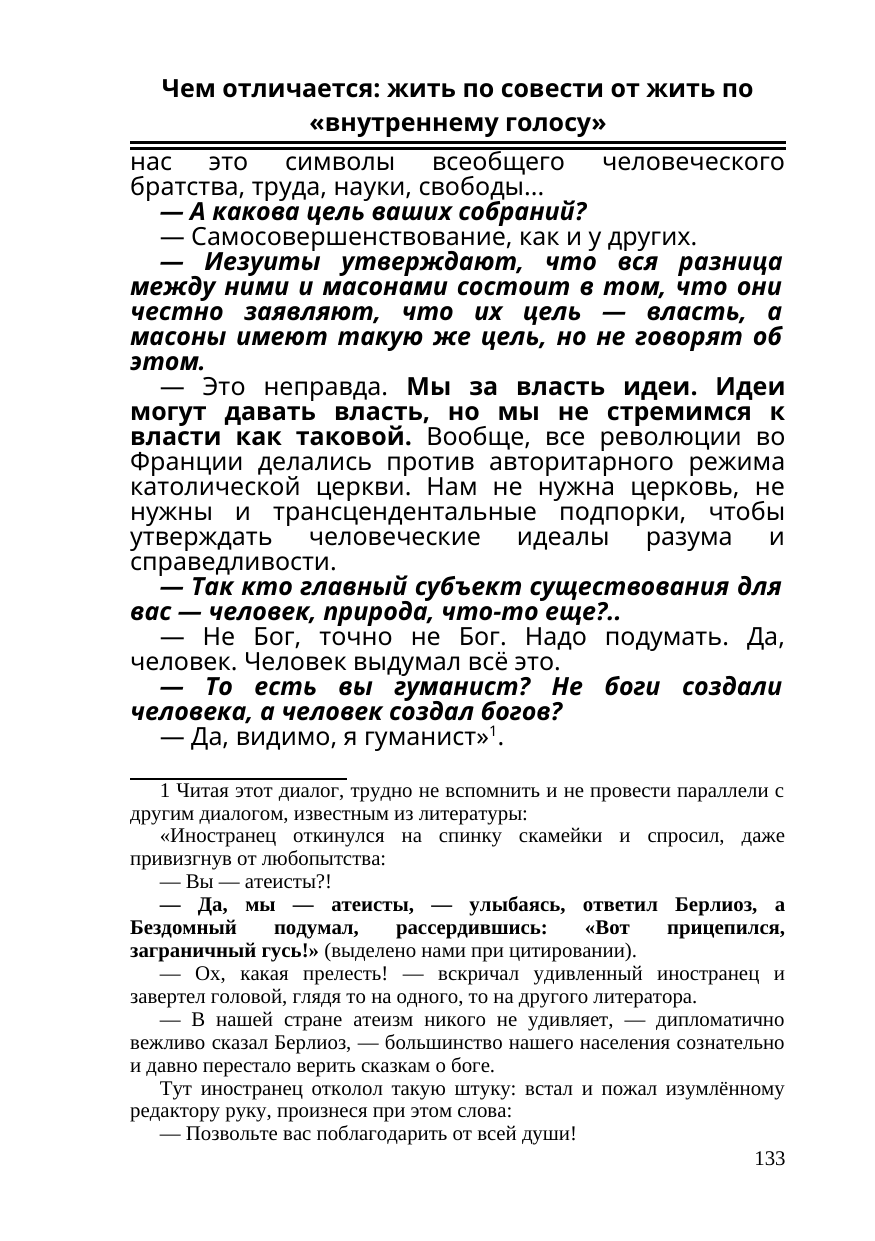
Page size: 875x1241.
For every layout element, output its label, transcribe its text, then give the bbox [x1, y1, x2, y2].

text — Иезуиты утверждают, что вся разница между ними и масонами состоит в том, что они честно заявляют, что их цель — власть, а масоны имеют такую же цель, но не говорят об этом. [130, 250, 786, 375]
text «Иностранец откинулся на спинку скамейки и спросил, даже привизгнув от любопытства: [130, 824, 786, 870]
text — Вы — атеисты?! [130, 870, 786, 893]
text — Да, видимо, я гуманист». [130, 725, 786, 750]
text — Так кто главный субъект существования для вас — человек, природа, что-то еще?.. [130, 575, 786, 625]
text — Ох, какая прелесть! — вскричал удивленный иностранец и завертел головой, глядя то на одного, то на другого литератора. [130, 962, 786, 1008]
text — То есть вы гуманист? Не боги создали человека, а человек создал богов? [130, 675, 786, 725]
text — В нашей стране атеизм никого не удивляет, — дипломатично вежливо сказал Берлиоз, — большинство нашего населения сознательно и давно перестало верить сказкам о боге. [130, 1008, 786, 1077]
text — Позвольте вас поблагодарить от всей души! [130, 1122, 786, 1145]
text — Это неправда. Мы за власть идеи. Идеи могут давать власть, но мы не стремимся к власти как таковой. Вообще, все революции во Франции делались против авторитарного режима католической церкви. Нам не нужна церковь, не нужны и трансцендентальные подпорки, чтобы утверждать человеческие идеалы разума и справедливости. [130, 375, 786, 575]
text — А какова цель ваших собраний? [130, 200, 786, 225]
text Тут иностранец отколол такую штуку: встал и пожал изумлённому редактору руку, произнеся при этом слова: [130, 1077, 786, 1122]
text — Да, мы — атеисты, — улыбаясь, ответил Берлиоз, а Бездомный подумал, рассердившись: «Вот прицепился, заграничный гусь!» (выделено нами при цитировании). [130, 893, 786, 962]
text — Самосовершенствование, как и у других. [130, 225, 786, 250]
text Читая этот диалог, трудно не вспомнить и не провести параллели с другим диалогом, известным из литературы: [130, 779, 786, 824]
text нас это символы всеобщего человеческого братства, труда, науки, свободы... [130, 150, 786, 200]
text — Не Бог, точно не Бог. Надо подумать. Да, человек. Человек выдумал всё это. [130, 625, 786, 675]
